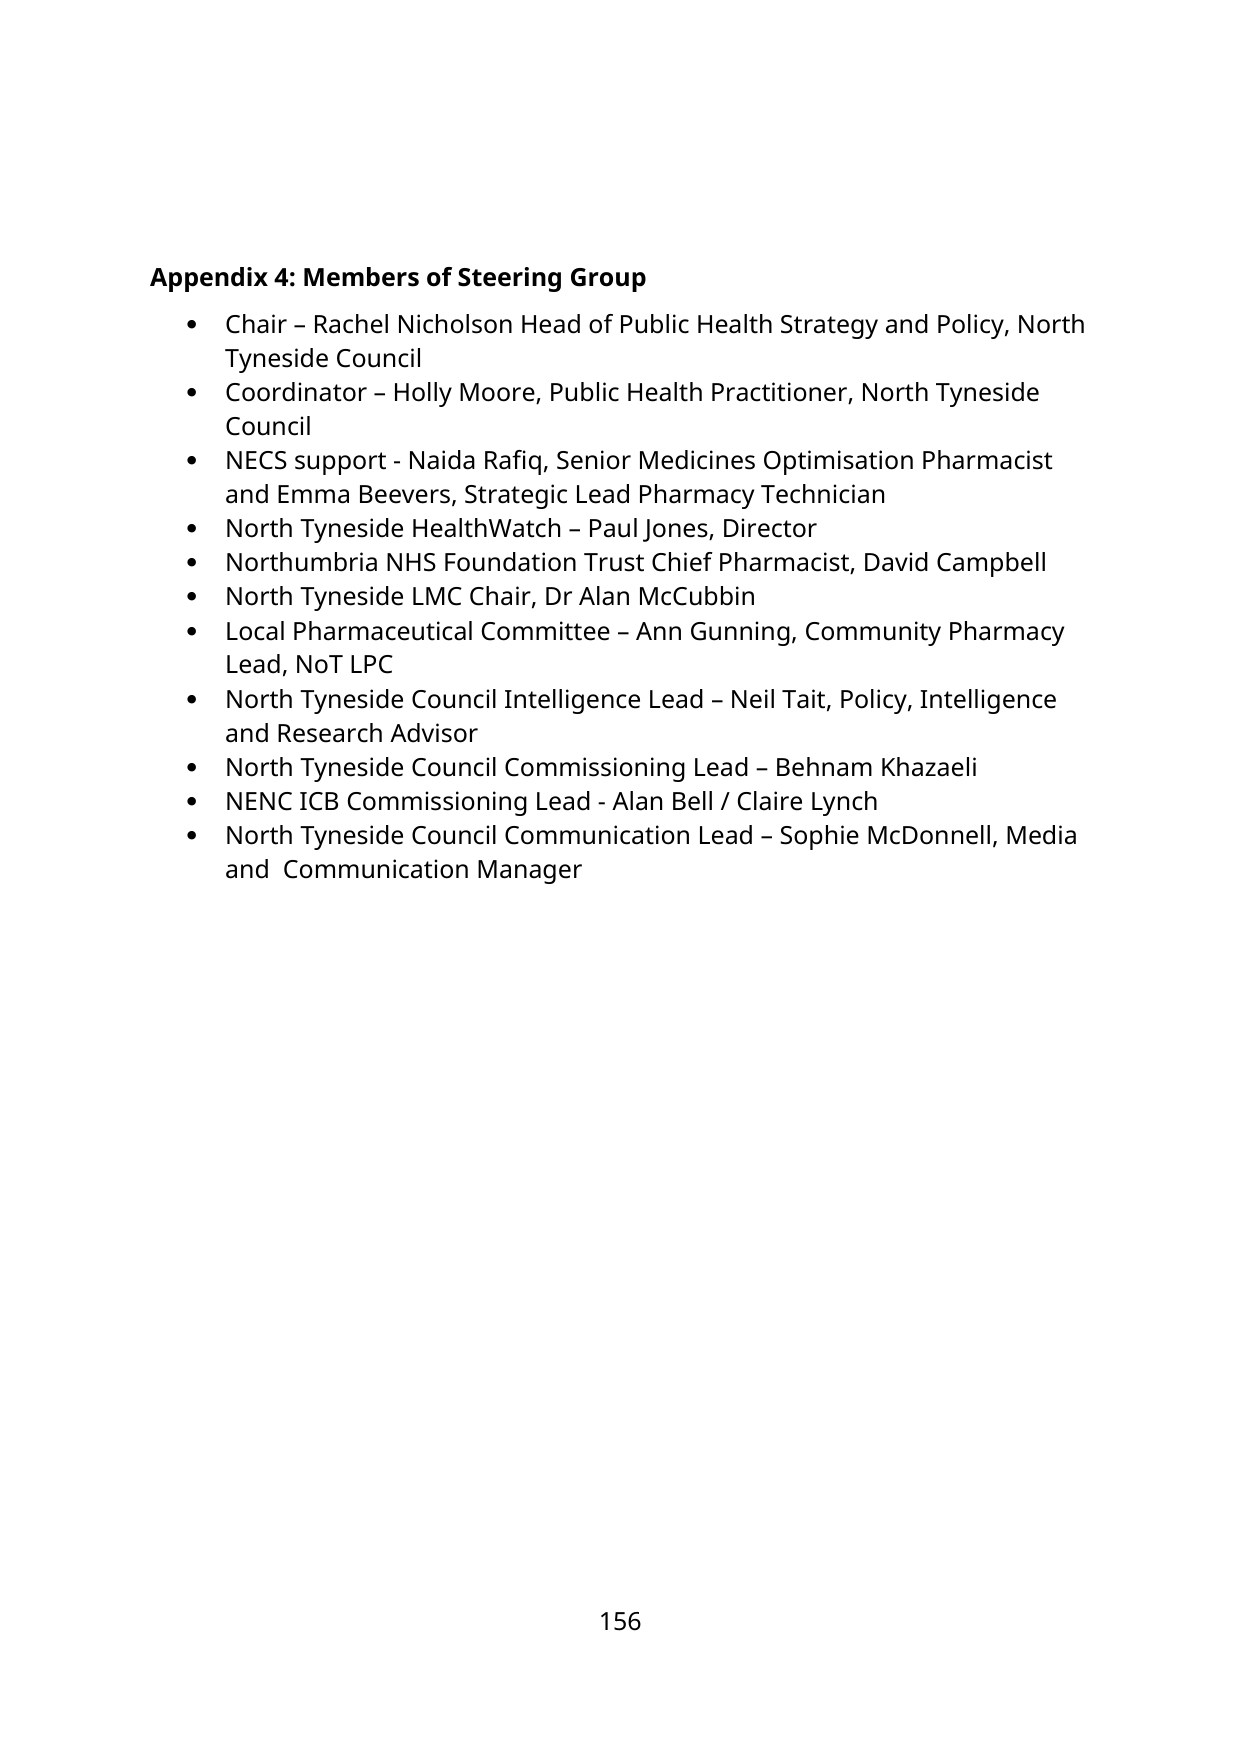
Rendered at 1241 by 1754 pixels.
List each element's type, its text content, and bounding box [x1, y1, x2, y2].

list North Tyneside HealthWatch – Paul Jones, Director [187, 511, 1090, 545]
list NECS support - Naida Rafiq, Senior Medicines Optimisation Pharmacist and Emma Beevers, Strategic Lead Pharmacy Technician [187, 443, 1090, 511]
subtitle Appendix 4: Members of Steering Group [150, 260, 1090, 294]
list North Tyneside Council Communication Lead – Sophie McDonnell, Media and Communication Manager [187, 817, 1090, 886]
list Chair – Rachel Nicholson Head of Public Health Strategy and Policy, North Tyneside Council [187, 307, 1090, 375]
list North Tyneside Council Intelligence Lead – Neil Tait, Policy, Intelligence and Research Advisor [187, 681, 1090, 749]
list Local Pharmaceutical Committee – Ann Gunning, Community Pharmacy Lead, NoT LPC [187, 613, 1090, 681]
list North Tyneside Council Commissioning Lead – Behnam Khazaeli [187, 749, 1090, 783]
list NENC ICB Commissioning Lead - Alan Bell / Claire Lynch [187, 783, 1090, 817]
list Coordinator – Holly Moore, Public Health Practitioner, North Tyneside Council [187, 375, 1090, 443]
list North Tyneside LMC Chair, Dr Alan McCubbin [187, 579, 1090, 613]
list Northumbria NHS Foundation Trust Chief Pharmacist, David Campbell [187, 545, 1090, 579]
